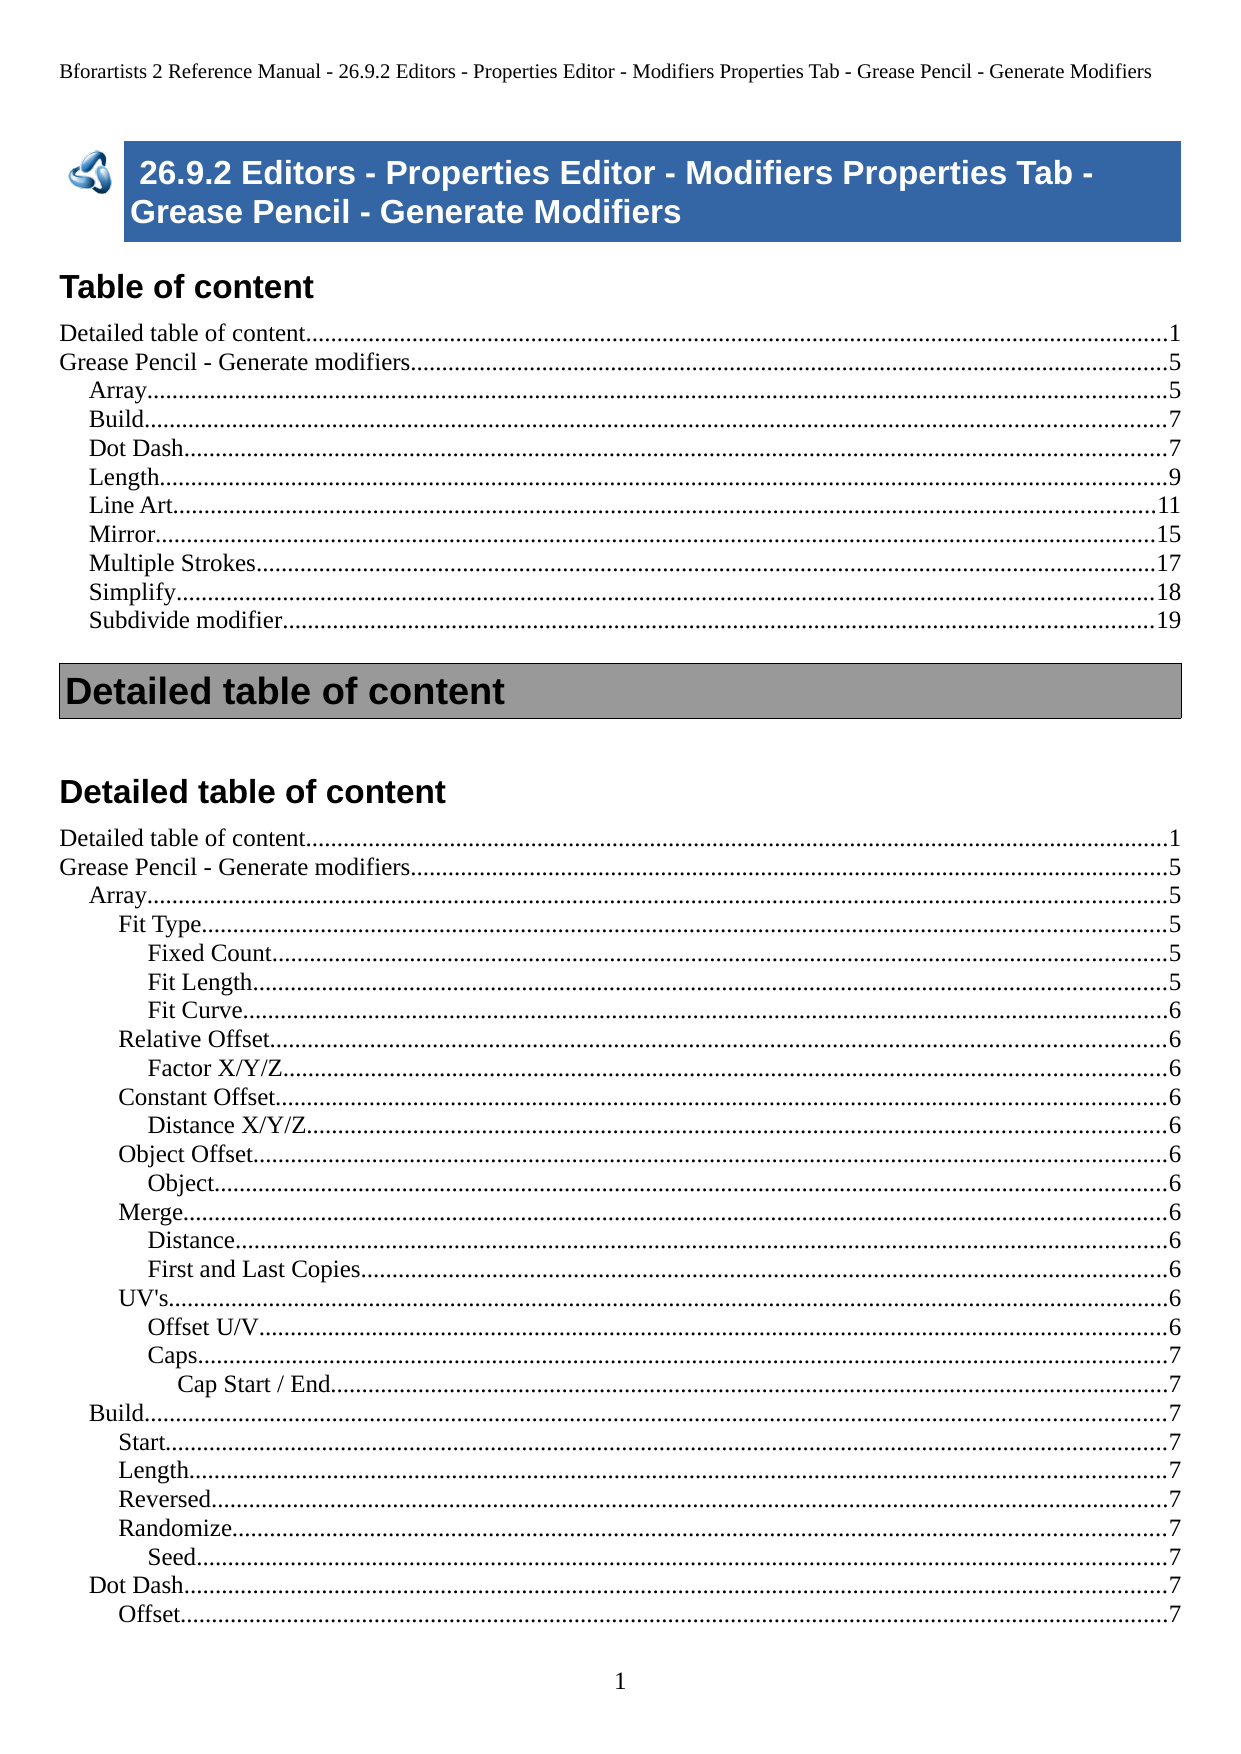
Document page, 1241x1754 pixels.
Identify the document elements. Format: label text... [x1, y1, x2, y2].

text Length 9 [88, 462, 1181, 490]
text Start 7 [118, 1427, 1181, 1455]
text Subdivide modifier 19 [88, 605, 1181, 634]
table_header Detailed table of content [60, 664, 1181, 718]
text Grease Pencil - Generate modifiers 5 [59, 347, 1181, 375]
subtitle Detailed table of content [59, 772, 1181, 810]
text Caps 7 [147, 1340, 1181, 1369]
text Dot Dash 7 [88, 1570, 1181, 1599]
table_header [59, 141, 124, 242]
text Detailed table of content 1 [59, 318, 1181, 347]
text Array 5 [88, 880, 1181, 909]
text Line Art 11 [88, 490, 1181, 519]
text Object 6 [147, 1168, 1181, 1197]
text First and Last Copies 6 [147, 1254, 1181, 1283]
picture [65, 147, 114, 197]
text Array 5 [88, 375, 1181, 404]
text Length 7 [118, 1455, 1181, 1484]
text Randomize 7 [118, 1513, 1181, 1542]
text Distance X/Y/Z 6 [147, 1110, 1181, 1139]
text Constant Offset 6 [118, 1082, 1181, 1110]
text Grease Pencil - Generate modifiers 5 [59, 852, 1181, 880]
text Object Offset 6 [118, 1139, 1181, 1168]
subtitle Table of content [59, 267, 1181, 305]
text Cap Start / End 7 [177, 1369, 1181, 1398]
text Detailed table of content 1 [59, 823, 1181, 852]
text Multiple Strokes 17 [88, 548, 1181, 577]
text Reversed 7 [118, 1484, 1181, 1513]
text Fixed Count 5 [147, 938, 1181, 967]
text Build 7 [88, 404, 1181, 433]
table_header 26.9.2 Editors - Properties Editor - Modifiers Properties Tab - Grease Pencil - Generate Modifiers [124, 141, 1181, 242]
text Offset 7 [118, 1599, 1181, 1628]
text Offset U/V 6 [147, 1312, 1181, 1340]
text Mirror 15 [88, 519, 1181, 548]
text Simplify 18 [88, 577, 1181, 605]
text Dot Dash 7 [88, 433, 1181, 462]
text Build 7 [88, 1398, 1181, 1427]
text Fit Type 5 [118, 909, 1181, 938]
text Relative Offset 6 [118, 1024, 1181, 1053]
text Seed 7 [147, 1542, 1181, 1570]
text Factor X/Y/Z 6 [147, 1053, 1181, 1082]
text Fit Length 5 [147, 967, 1181, 995]
text Merge 6 [118, 1197, 1181, 1225]
text Distance 6 [147, 1225, 1181, 1254]
text Fit Curve 6 [147, 995, 1181, 1024]
text UV's 6 [118, 1283, 1181, 1312]
